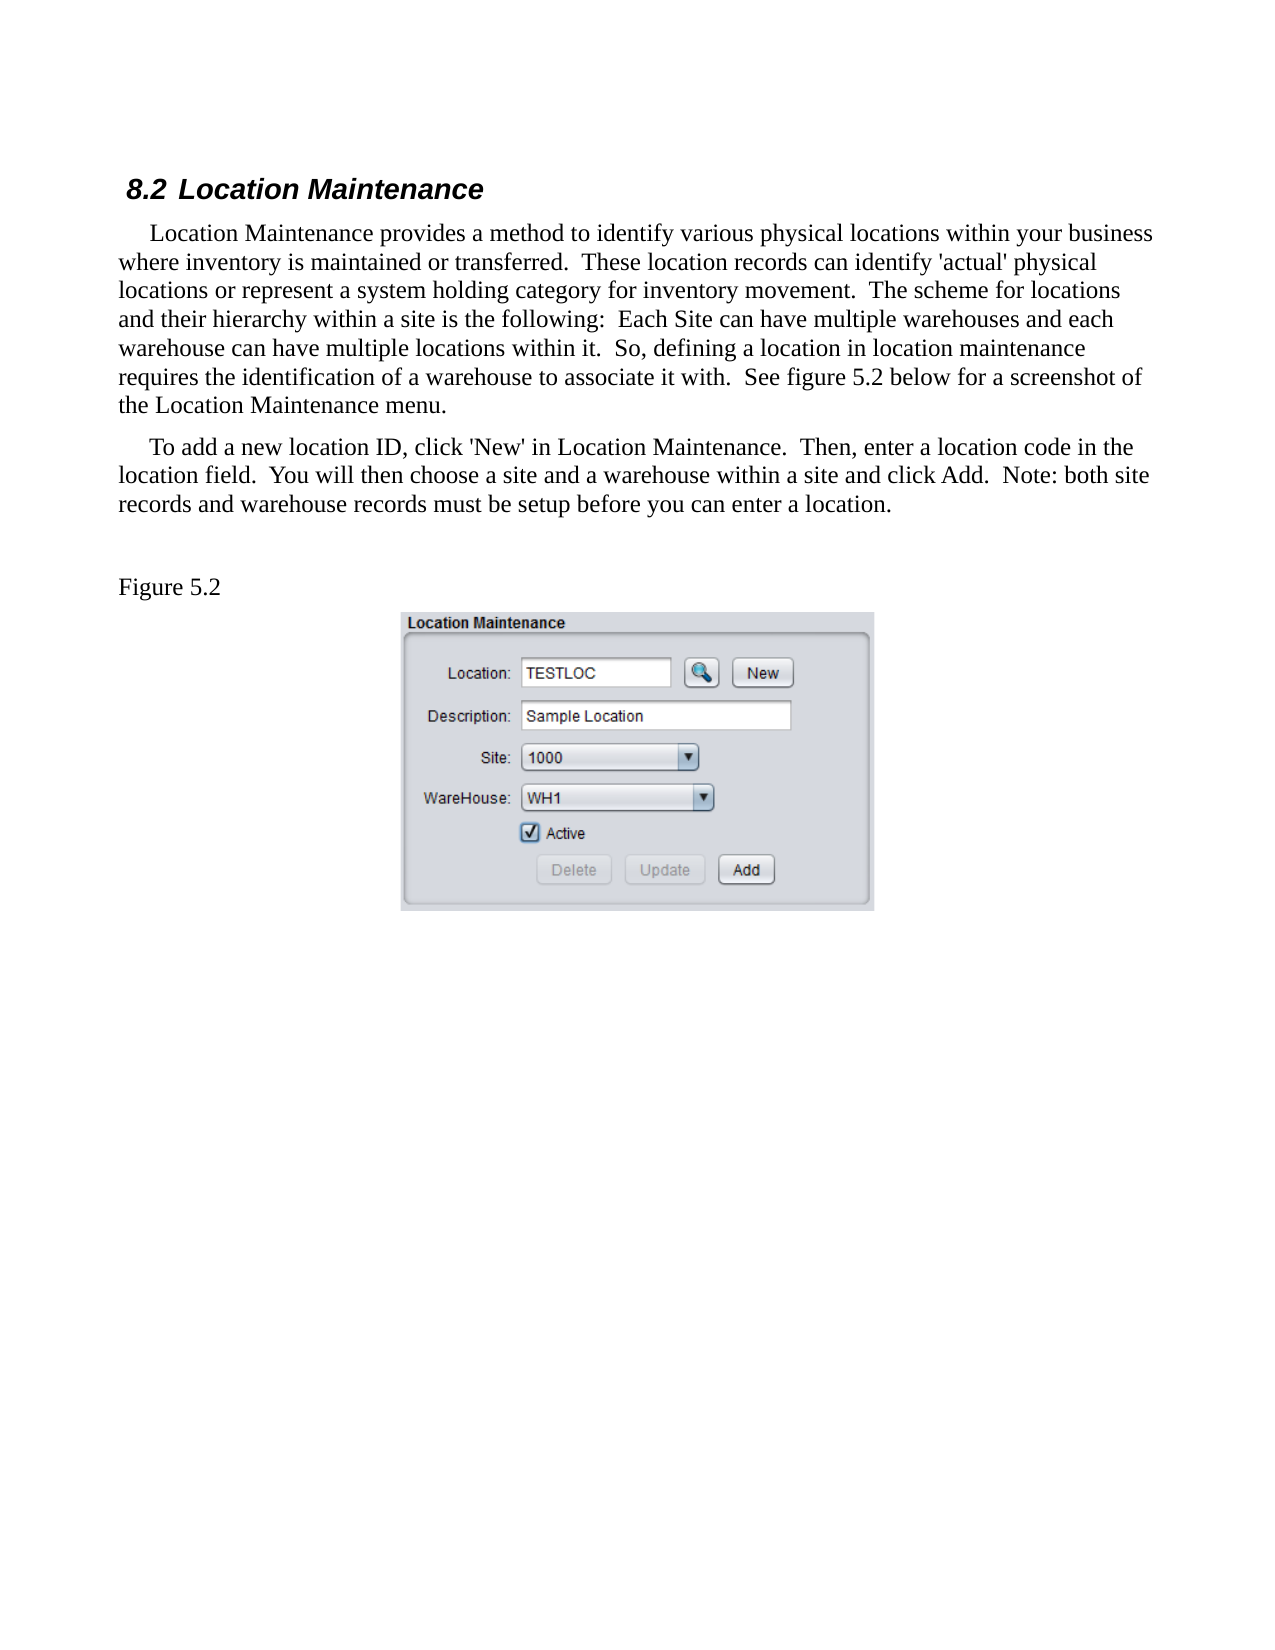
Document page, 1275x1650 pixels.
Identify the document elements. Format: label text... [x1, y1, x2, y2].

text Location Maintenance provides a method to identify various physical locations within your business where inventory is maintained or transferred. These location records can identify 'actual' physical locations or represent a system holding category for inventory movement. The scheme for locations and their hierarchy within a site is the following: Each Site can have multiple warehouses and each warehouse can have multiple locations within it. So, defining a location in location maintenance requires the identification of a warehouse to associate it with. See figure 5.2 below for a screenshot of the Location Maintenance menu. [118, 218, 1157, 419]
subtitle Location Maintenance [118, 172, 1157, 205]
text To add a new location ID, click 'New' in Location Maintenance. Then, enter a location code in the location field. You will then choose a site and a warehouse within a site and click Add. Note: both site records and warehouse records must be setup before you can enter a location. [118, 432, 1157, 518]
picture [400, 612, 875, 911]
text Figure 5.2 [118, 572, 1157, 600]
